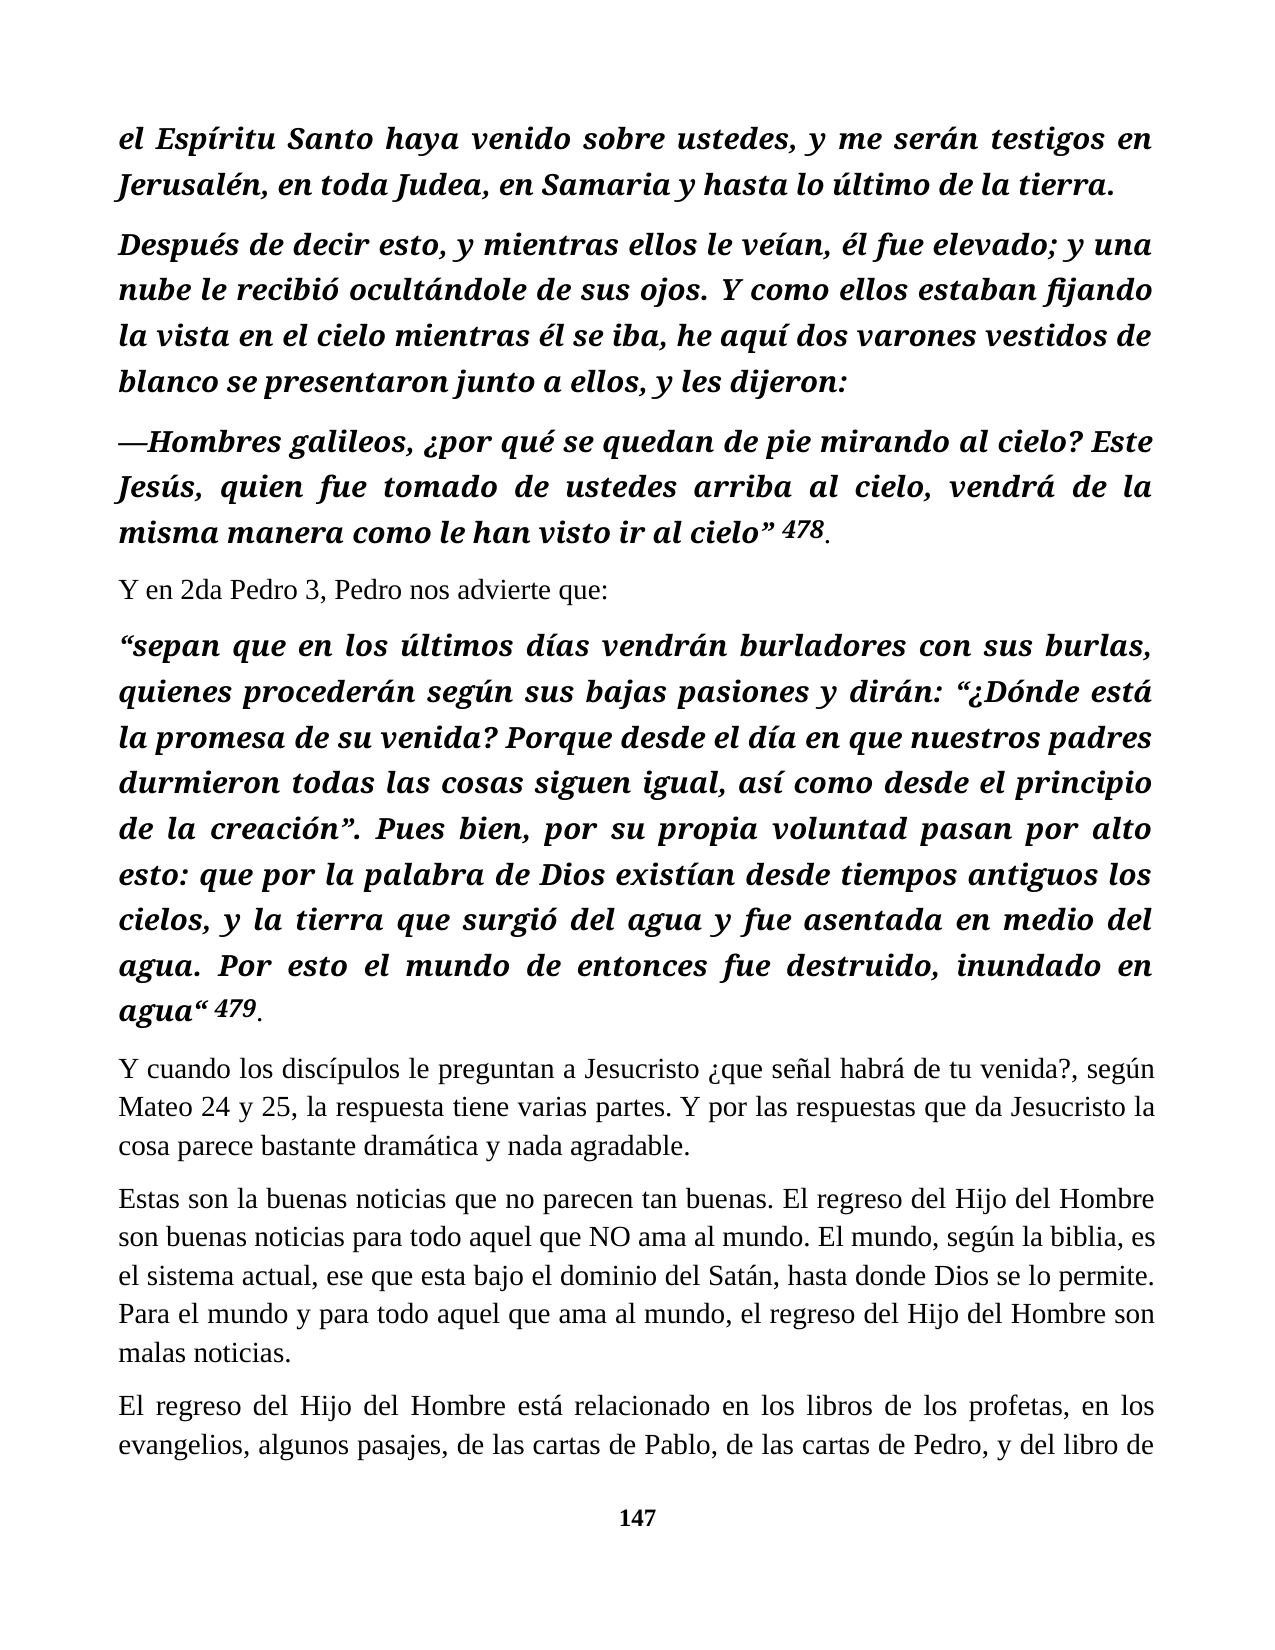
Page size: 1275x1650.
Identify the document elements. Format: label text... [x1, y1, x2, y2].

text Y cuando los discípulos le preguntan a Jesucristo ¿que señal habrá de tu venida?, según Mateo 24 y 25, la respuesta tiene varias partes. Y por las respuestas que da Jesucristo la cosa parece bastante dramática y nada agradable. [118, 1051, 1157, 1161]
text Estas son la buenas noticias que no parecen tan buenas. El regreso del Hijo del Hombre son buenas noticias para todo aquel que NO ama al mundo. El mundo, según la biblia, es el sistema actual, ese que esta bajo el dominio del Satán, hasta donde Dios se lo permite. Para el mundo y para todo aquel que ama al mundo, el regreso del Hijo del Hombre son malas noticias. [118, 1181, 1157, 1369]
text Después de decir esto, y mientras ellos le veían, él fue elevado; y una nube le recibió ocultándole de sus ojos. Y como ellos estaban fijando la vista en el cielo mientras él se iba, he aquí dos varones vestidos de blanco se presentaron junto a ellos, y les dijeron: [118, 224, 1157, 401]
text Y en 2da Pedro 3, Pedro nos advierte que: [118, 572, 1157, 606]
text “sepan que en los últimos días vendrán burladores con sus burlas, quienes procederán según sus bajas pasiones y dirán: “¿Dónde está la promesa de su venida? Porque desde el día en que nuestros padres durmieron todas las cosas siguen igual, así como desde el principio de la creación”. Pues bien, por su propia voluntad pasan por alto esto: que por la palabra de Dios existían desde tiempos antiguos los cielos, y la tierra que surgió del agua y fue asentada en medio del agua. Por esto el mundo de entonces fue destruido, inundado en agua“ . [118, 626, 1157, 1030]
text El regreso del Hijo del Hombre está relacionado en los libros de los profetas, en los evangelios, algunos pasajes, de las cartas de Pablo, de las cartas de Pedro, y del libro de [118, 1388, 1157, 1460]
text —Hombres galileos, ¿por qué se quedan de pie mirando al cielo? Este Jesús, quien fue tomado de ustedes arriba al cielo, vendrá de la misma manera como le han visto ir al cielo” . [118, 421, 1157, 552]
text el Espíritu Santo haya venido sobre ustedes, y me serán testigos en Jerusalén, en toda Judea, en Samaria y hasta lo último de la tierra. [118, 118, 1157, 203]
